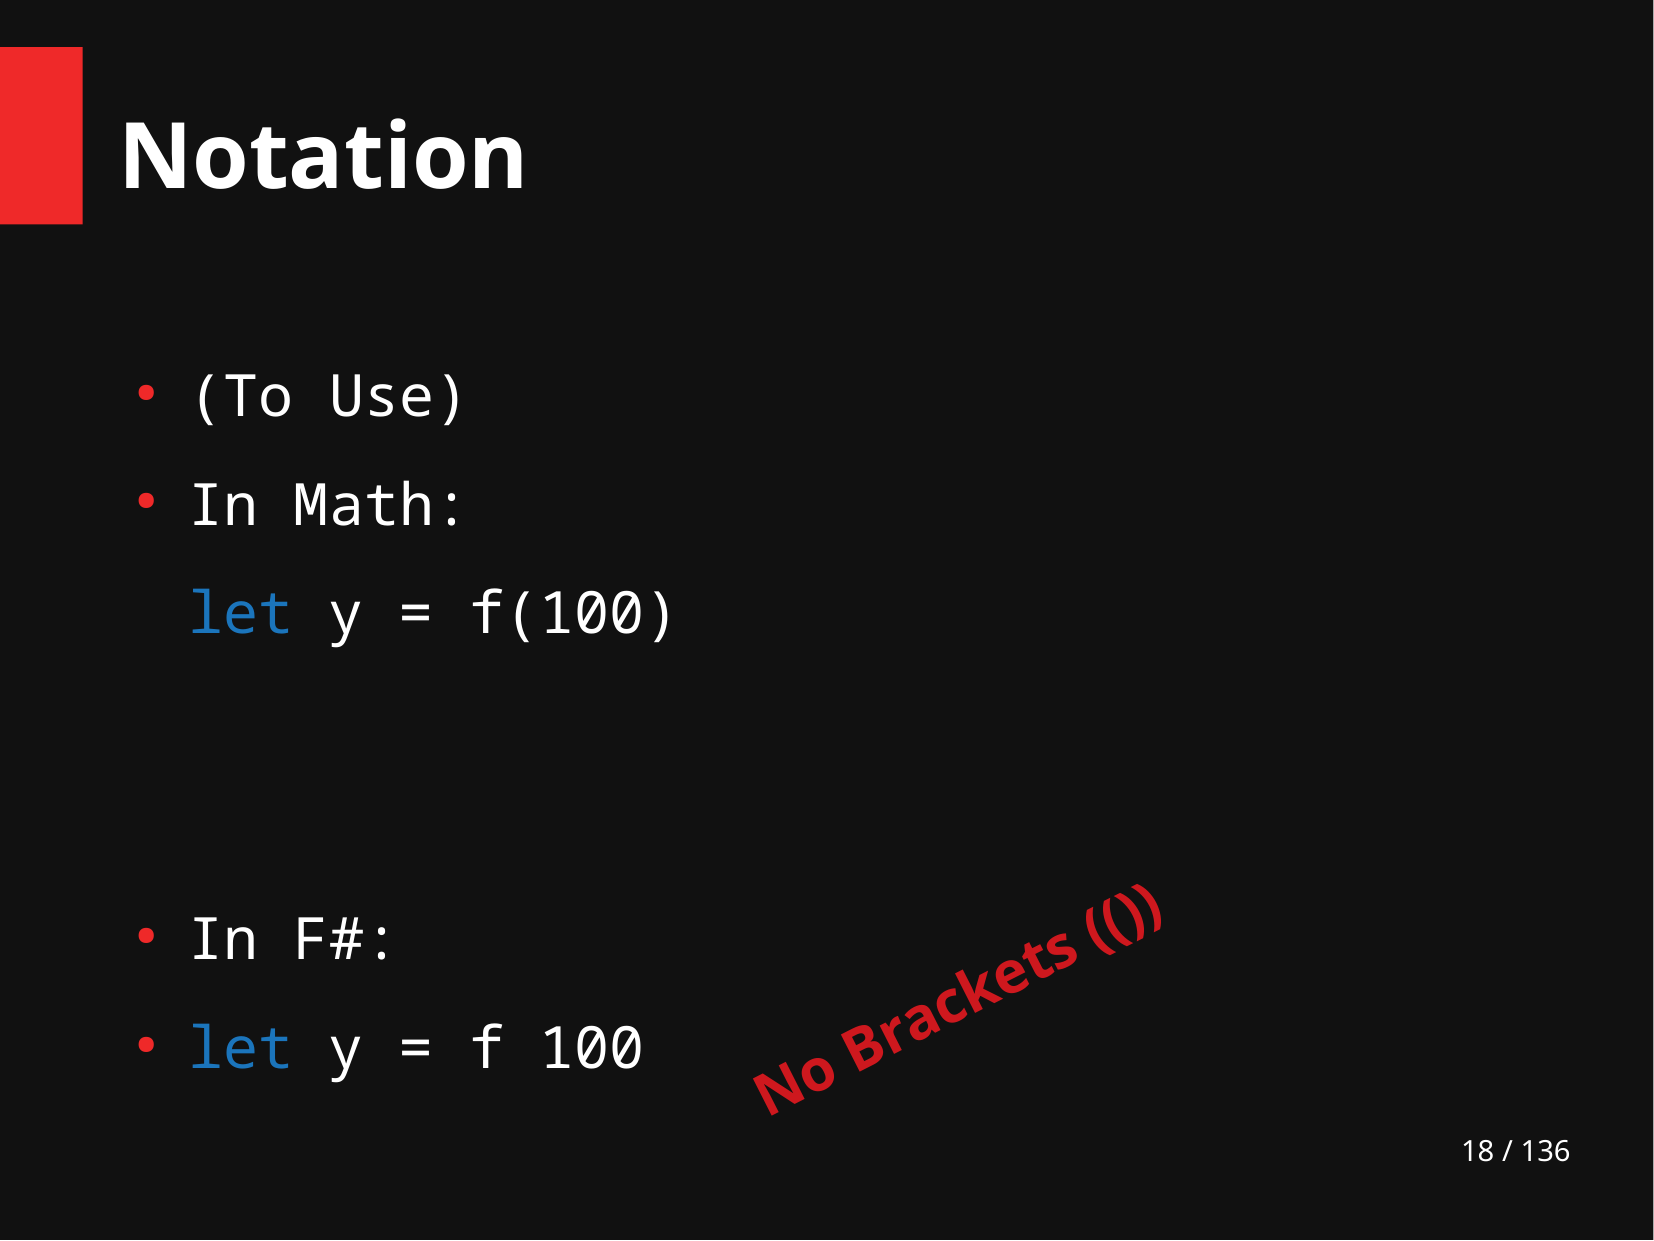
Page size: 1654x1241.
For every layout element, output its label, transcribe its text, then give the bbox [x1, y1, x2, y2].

text_box No Brackets (()) [723, 831, 1229, 1161]
title Notation [118, 49, 1571, 257]
list (To Use) In Math: let y = f(100) In F#: let y = f 100 [118, 354, 1536, 1074]
